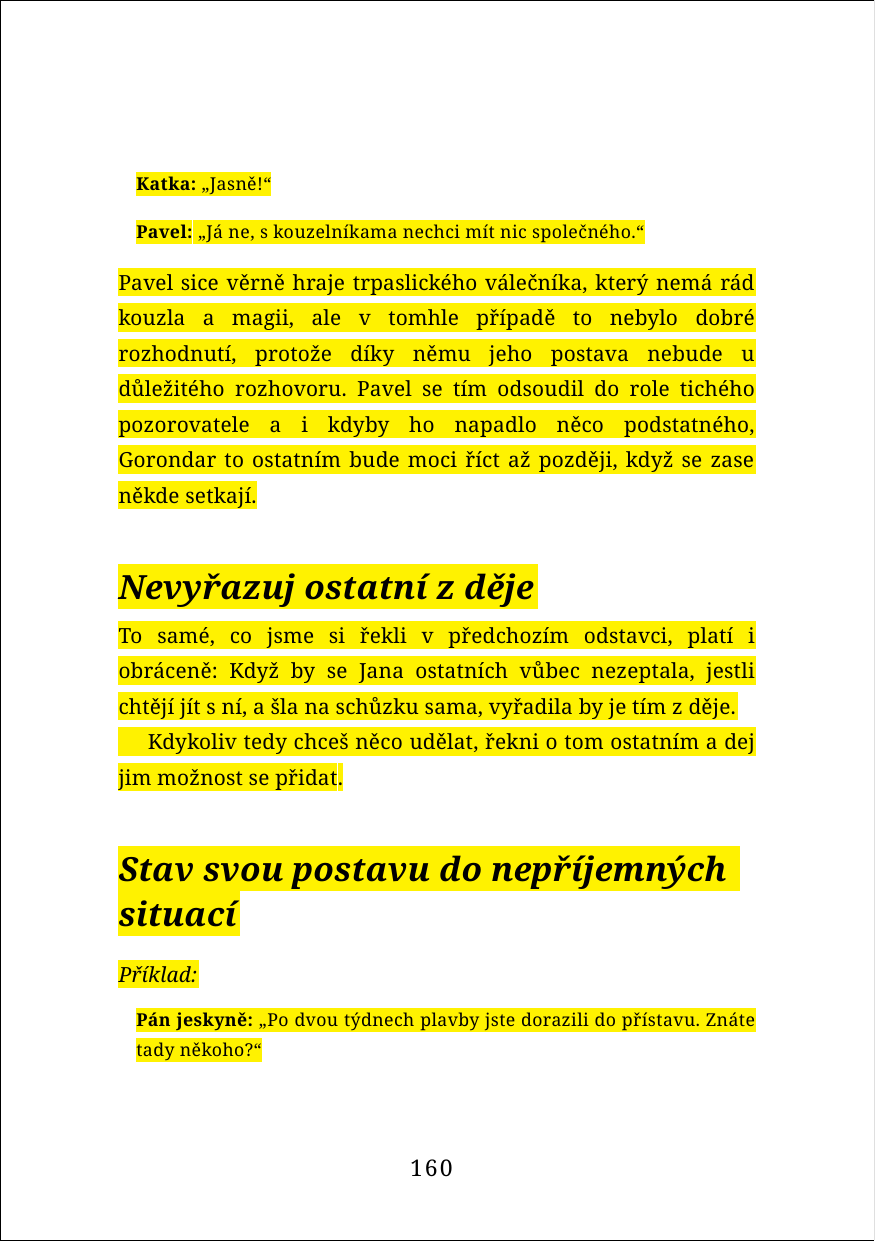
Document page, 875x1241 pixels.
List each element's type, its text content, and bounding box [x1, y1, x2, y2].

subtitle Stav svou postavu do nepříjemných situací [118, 846, 756, 936]
text Katka: „Jasně!“ [136, 172, 756, 196]
subtitle Nevyřazuj ostatní z děje [118, 563, 756, 609]
text To samé, co jsme si řekli v předchozím odstavci, platí i obráceně: Když by se Jana ostatních vůbec nezeptala, jestli chtějí jít s ní, a šla na schůzku sama, vyřadila by je tím z děje. Kdykoliv tedy chceš něco udělat, řekni o tom ostatním a dej jim možnost se přidat. [118, 621, 756, 791]
text Pavel: „Já ne, s kouzelníkama nechci mít nic společného.“ [136, 220, 756, 244]
text Příklad: [118, 960, 756, 988]
text Pán jeskyně: „Po dvou týdnech plavby jste dorazili do přístavu. Znáte tady někoho?“ [136, 1007, 756, 1062]
text Pavel sice věrně hraje trpaslického válečníka, který nemá rád kouzla a magii, ale v tomhle případě to nebylo dobré rozhodnutí, protože díky němu jeho postava nebude u důležitého rozhovoru. Pavel se tím odsoudil do role tichého pozorovatele a i kdyby ho napadlo něco podstatného, Gorondar to ostatním bude moci říct až později, když se zase někde setkají. [118, 268, 756, 509]
